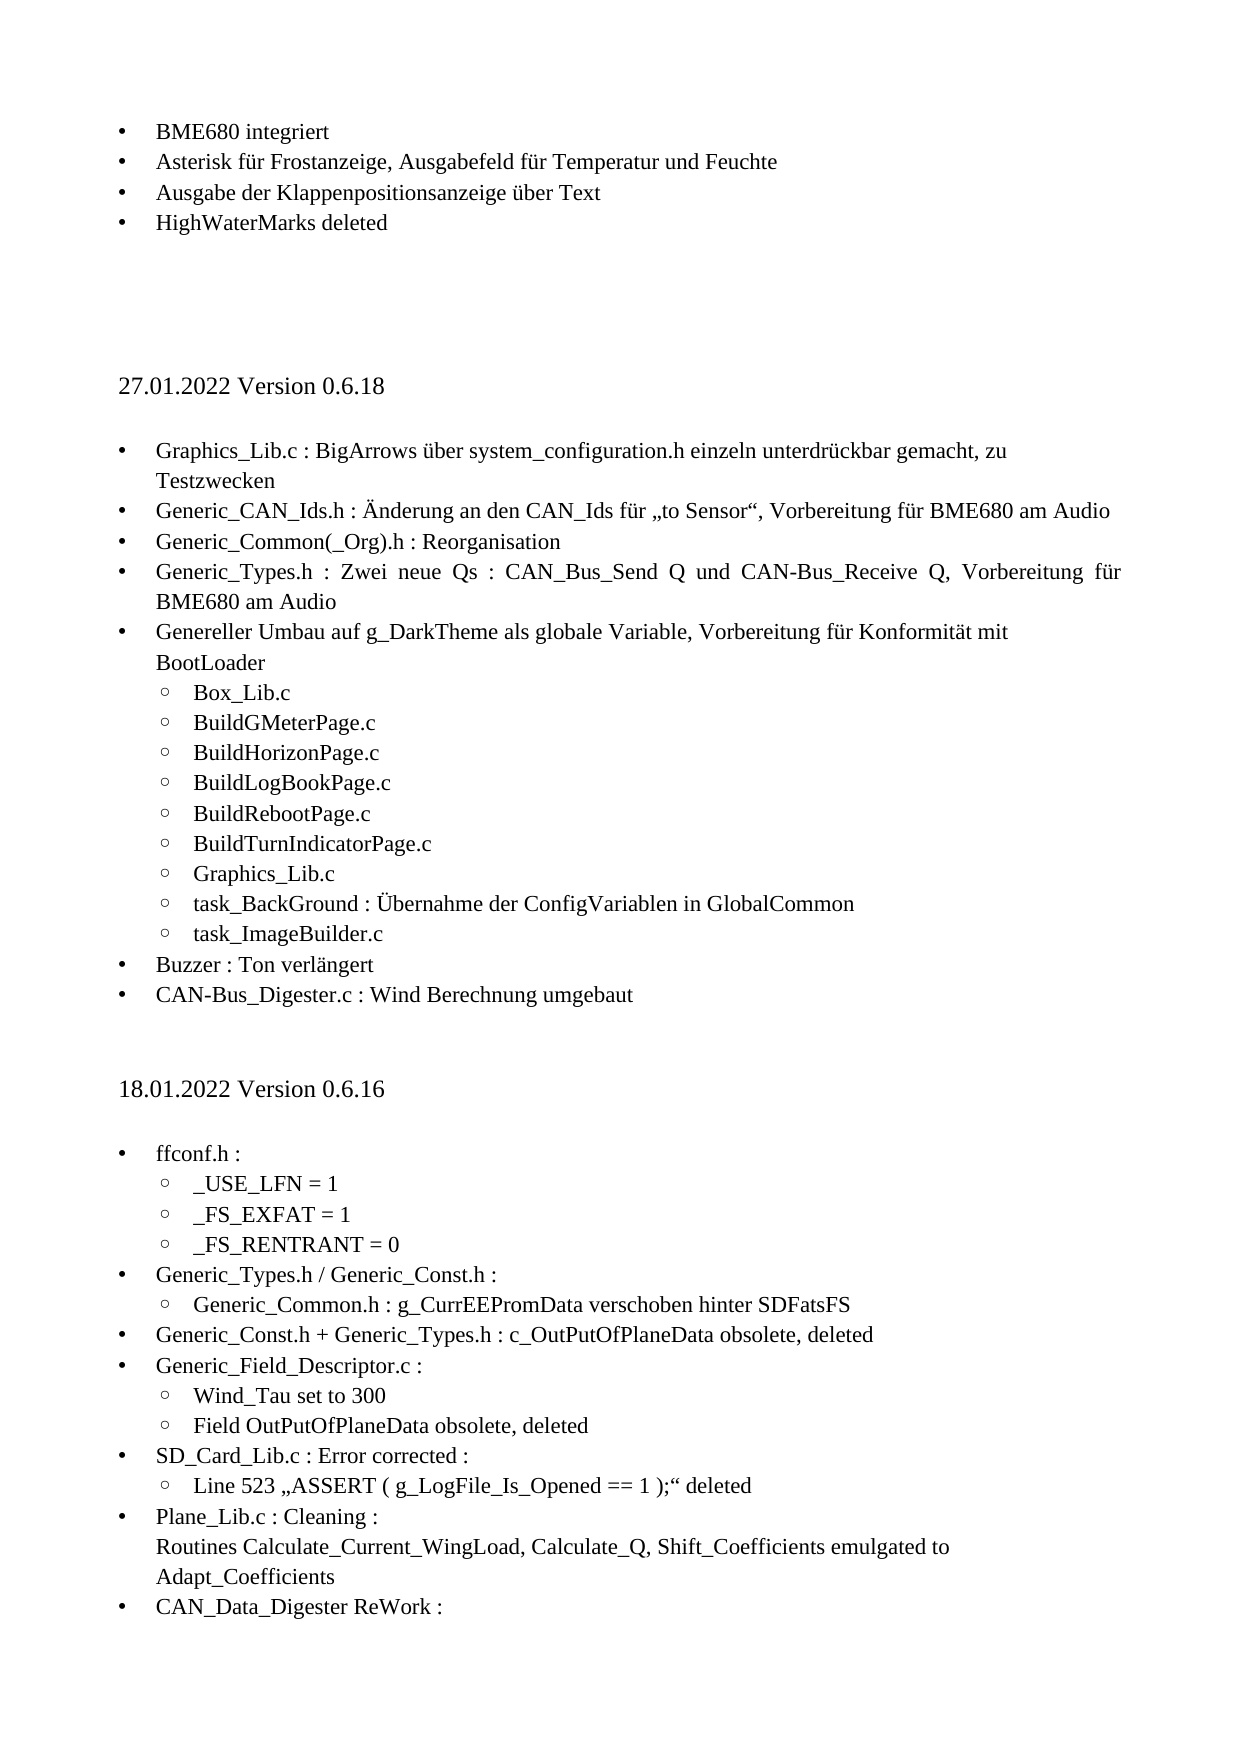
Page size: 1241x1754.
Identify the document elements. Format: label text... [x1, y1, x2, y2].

list Wind_Tau set to 300 [156, 1382, 1122, 1408]
list Plane_Lib.c : Cleaning : Routines Calculate_Current_WingLoad, Calculate_Q, Shift_Coefficients emulgated to Adapt_Coefficients [118, 1503, 1122, 1589]
list BME680 integriert [118, 118, 1122, 144]
list Generic_Common(_Org).h : Reorganisation [118, 528, 1122, 554]
list _USE_LFN = 1 [156, 1171, 1122, 1197]
list Box_Lib.c [156, 679, 1122, 705]
list Asterisk für Frostanzeige, Ausgabefeld für Temperatur und Feuchte [118, 148, 1122, 175]
list BuildHorizonPage.c [156, 739, 1122, 766]
list Generic_Types.h : Zwei neue Qs : CAN_Bus_Send Q und CAN-Bus_Receive Q, Vorbereitung für BME680 am Audio [118, 558, 1122, 614]
list BuildRebootPage.c [156, 799, 1122, 826]
list _FS_RENTRANT = 0 [156, 1231, 1122, 1257]
list Graphics_Lib.c : BigArrows über system_configuration.h einzeln unterdrückbar gemacht, zu Testzwecken [118, 437, 1122, 494]
list Buzzer : Ton verlängert [118, 951, 1122, 977]
list BuildGMeterPage.c [156, 709, 1122, 735]
list Generic_Types.h / Generic_Const.h : [118, 1261, 1122, 1287]
text 27.01.2022 Version 0.6.18 [118, 371, 1122, 400]
list Ausgabe der Klappenpositionsanzeige über Text [118, 178, 1122, 205]
list task_BackGround : Übernahme der ConfigVariablen in GlobalCommon [156, 890, 1122, 917]
list ffconf.h : [118, 1140, 1122, 1167]
list Generic_Common.h : g_CurrEEPromData verschoben hinter SDFatsFS [156, 1291, 1122, 1318]
list Field OutPutOfPlaneData obsolete, deleted [156, 1412, 1122, 1438]
list BuildTurnIndicatorPage.c [156, 830, 1122, 856]
list Generic_Field_Descriptor.c : [118, 1352, 1122, 1378]
list CAN-Bus_Digester.c : Wind Berechnung umgebaut [118, 981, 1122, 1037]
list Generic_Const.h + Generic_Types.h : c_OutPutOfPlaneData obsolete, deleted [118, 1322, 1122, 1348]
text 18.01.2022 Version 0.6.16 [118, 1074, 1122, 1103]
list Generic_CAN_Ids.h : Änderung an den CAN_Ids für „to Sensor“, Vorbereitung für BME680 am Audio [118, 497, 1122, 524]
list Graphics_Lib.c [156, 860, 1122, 886]
list task_ImageBuilder.c [156, 920, 1122, 947]
list HighWaterMarks deleted [118, 209, 1122, 235]
list _FS_EXFAT = 1 [156, 1201, 1122, 1227]
list BuildLogBookPage.c [156, 769, 1122, 796]
list Genereller Umbau auf g_DarkTheme als globale Variable, Vorbereitung für Konformität mit BootLoader [118, 618, 1122, 675]
list Line 523 „ASSERT ( g_LogFile_Is_Opened == 1 );“ deleted [156, 1473, 1122, 1499]
list CAN_Data_Digester ReWork : [118, 1593, 1122, 1620]
list SD_Card_Lib.c : Error corrected : [118, 1442, 1122, 1469]
